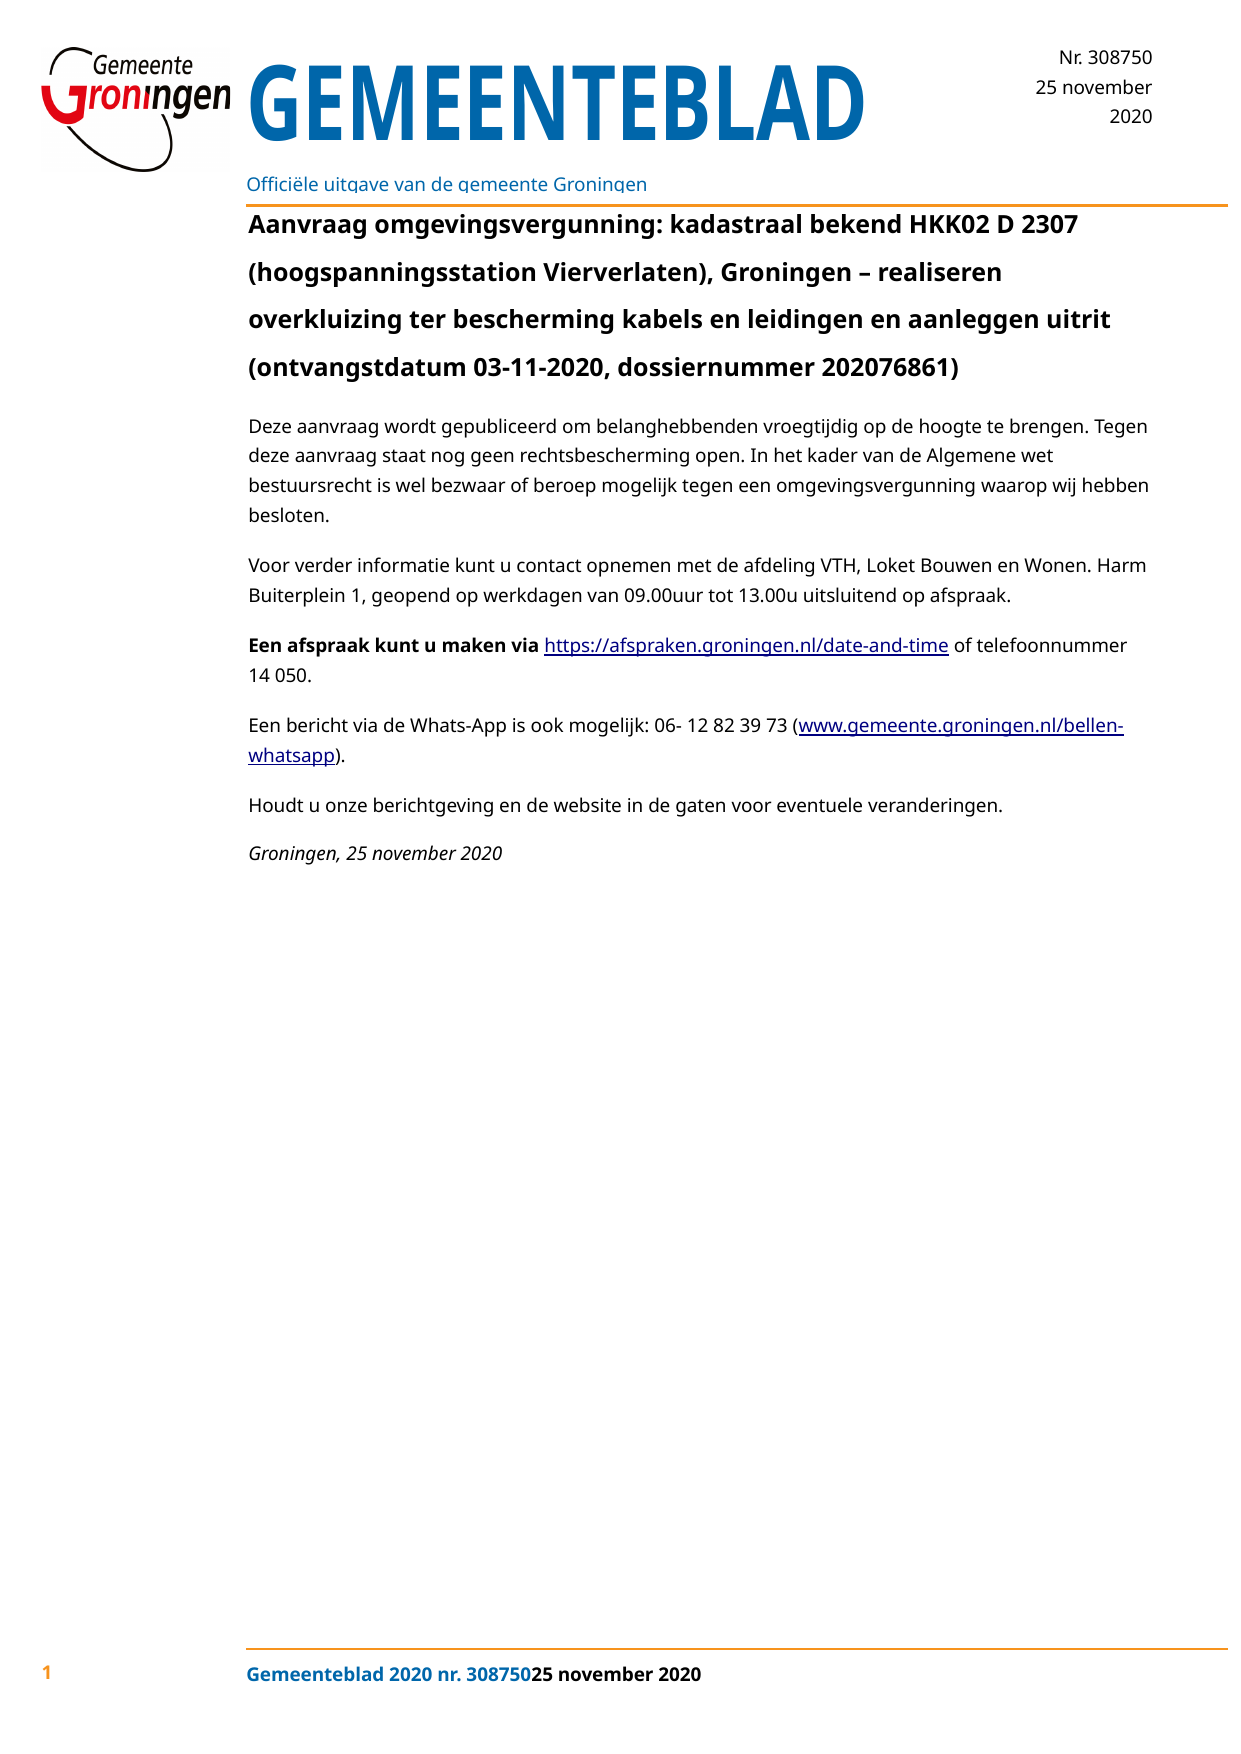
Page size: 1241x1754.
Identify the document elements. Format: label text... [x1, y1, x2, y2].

picture [41, 47, 231, 172]
text Houdt u onze berichtgeving en de website in de gaten voor eventuele veranderingen. [248, 792, 1152, 818]
text Deze aanvraag wordt gepubliceerd om belanghebbenden vroegtijdig op de hoogte te brengen. Tegen deze aanvraag staat nog geen rechtsbescherming open. In het kader van de Algemene wet bestuursrecht is wel bezwaar of beroep mogelijk tegen een omgevingsvergunning waarop wij hebben besloten. [248, 413, 1152, 528]
text Een afspraak kunt u maken via https://afspraken.groningen.nl/date-and-time of telefoonnummer 14 050. [248, 632, 1152, 688]
text Aanvraag omgevingsvergunning: kadastraal bekend HKK02 D 2307 (hoogspanningsstation Vierverlaten), Groningen – realiseren overkluizing ter bescherming kabels en leidingen en aanleggen uitrit (ontvangstdatum 03-11-2020, dossiernummer 202076861) [248, 207, 1152, 384]
text Voor verder informatie kunt u contact opnemen met de afdeling VTH, Loket Bouwen en Wonen. Harm Buiterplein 1, geopend op werkdagen van 09.00uur tot 13.00u uitsluitend op afspraak. [248, 552, 1152, 608]
text Groningen, 25 november 2020 [248, 840, 1152, 866]
text Een bericht via de Whats-App is ook mogelijk: 06- 12 82 39 73 (www.gemeente.groningen.nl/bellen-whatsapp). [248, 712, 1152, 768]
